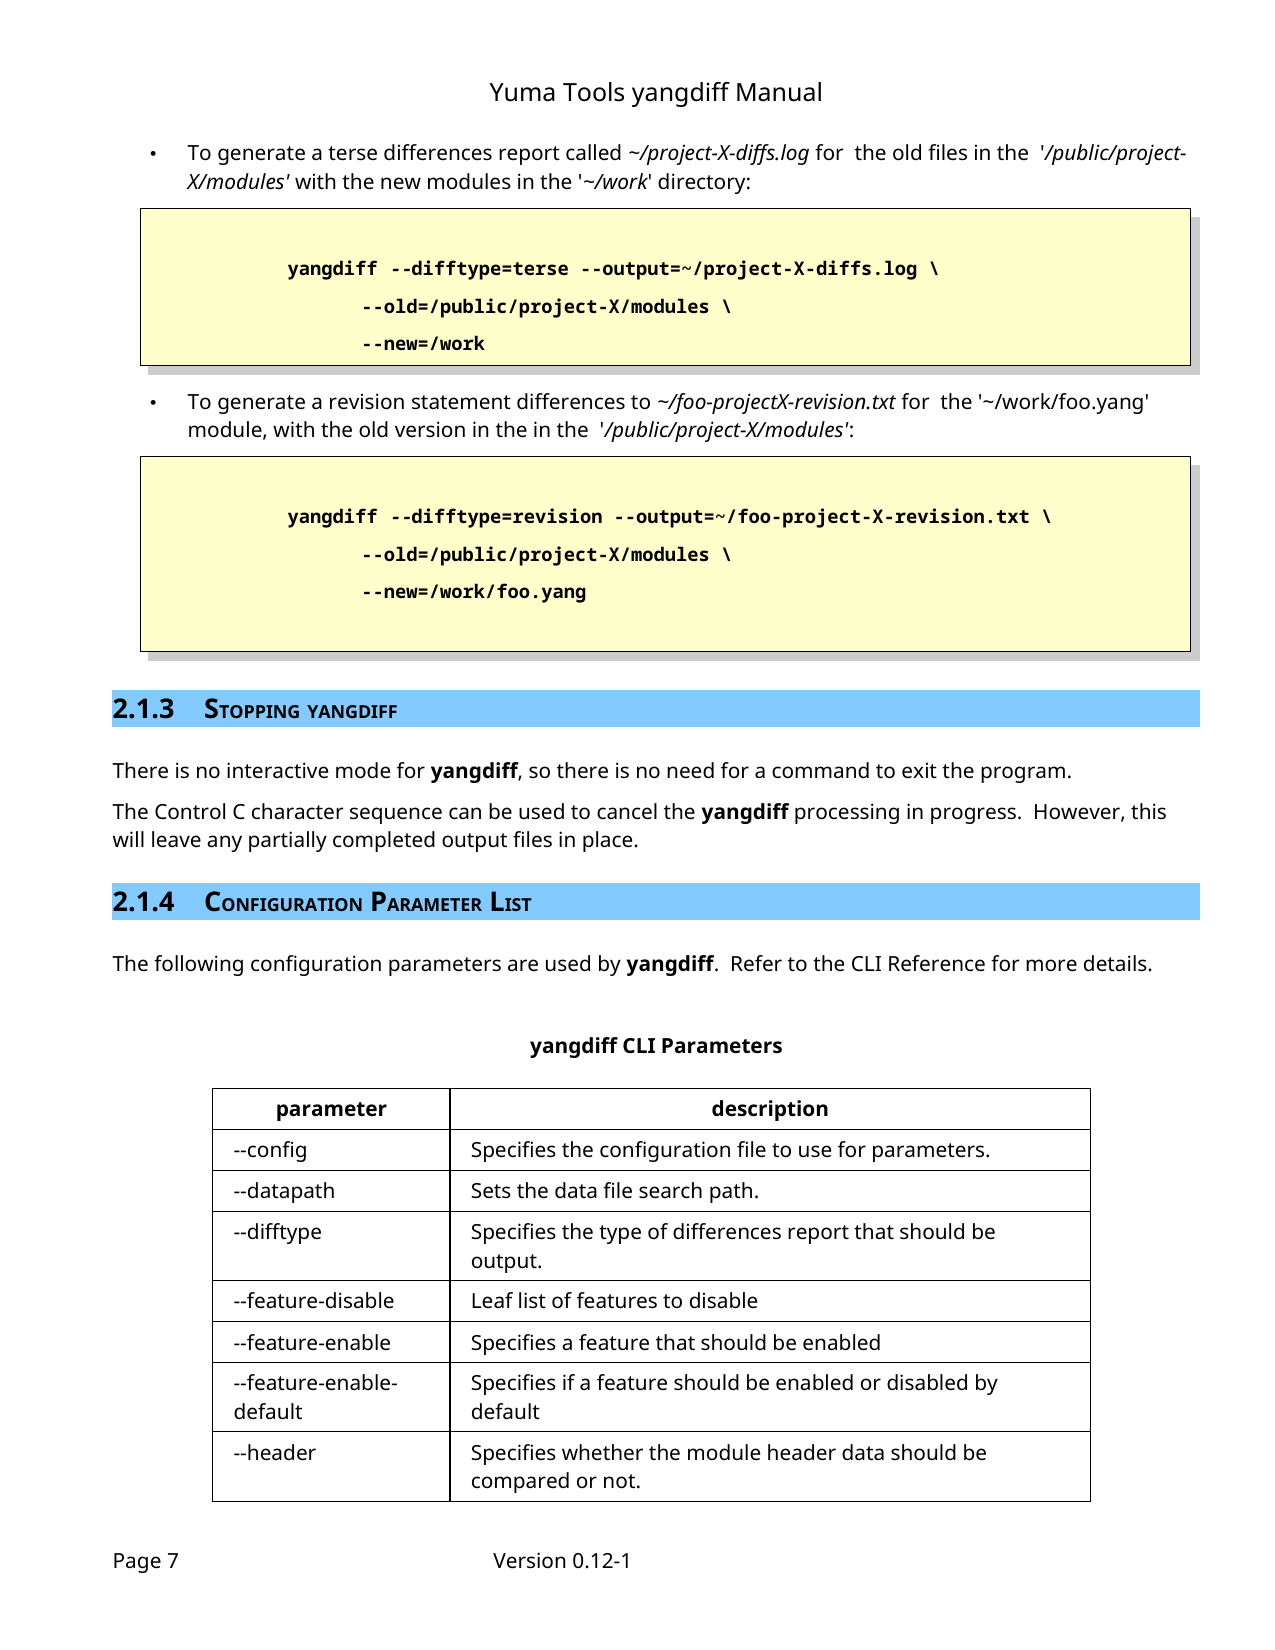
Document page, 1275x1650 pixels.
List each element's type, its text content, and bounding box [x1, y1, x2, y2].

table_cell --feature-enable [213, 1322, 449, 1362]
table_cell --datapath [213, 1171, 449, 1211]
table_cell --feature-enable-default [213, 1363, 449, 1431]
table_cell Specifies a feature that should be enabled [451, 1322, 1090, 1362]
subtitle Stopping yangdiff [112, 690, 1200, 727]
list To generate a revision statement differences to ~/foo-projectX-revision.txt for the '~/work/foo.yang' module, with the old version in the in the '/public/project-X/modules': [150, 387, 1200, 444]
text --old=/public/project-X/modules \ [141, 283, 1190, 318]
table_cell Specifies the configuration file to use for parameters. [451, 1130, 1090, 1169]
table_cell Leaf list of features to disable [451, 1281, 1090, 1321]
table_cell --difftype [213, 1212, 449, 1280]
text There is no interactive mode for yangdiff, so there is no need for a command to exit the program. [112, 756, 1200, 784]
subtitle yangdiff CLI Parameters [127, 1031, 1185, 1059]
table_cell --config [213, 1130, 449, 1169]
list To generate a terse differences report called ~/project-X-diffs.log for the old files in the '/public/project-X/modules' with the new modules in the '~/work' directory: [150, 138, 1200, 195]
text --new=/work/foo.yang [141, 569, 1190, 604]
text --old=/public/project-X/modules \ [141, 531, 1190, 567]
text yangdiff --difftype=revision --output=~/foo-project-X-revision.txt \ [141, 494, 1190, 529]
table_header parameter [213, 1089, 449, 1129]
table_cell Specifies whether the module header data should be compared or not. [451, 1432, 1090, 1501]
text The Control C character sequence can be used to cancel the yangdiff processing in progress. However, this will leave any partially completed output files in place. [112, 797, 1200, 854]
table_cell Specifies if a feature should be enabled or disabled by default [451, 1363, 1090, 1431]
text --new=/work [141, 320, 1190, 365]
table_cell Sets the data file search path. [451, 1171, 1090, 1211]
text yangdiff --difftype=terse --output=~/project-X-diffs.log \ [141, 245, 1190, 281]
table_cell Specifies the type of differences report that should be output. [451, 1212, 1090, 1280]
table_cell --feature-disable [213, 1281, 449, 1321]
subtitle Configuration Parameter List [112, 883, 1200, 920]
table_cell --header [213, 1432, 449, 1501]
text The following configuration parameters are used by yangdiff. Refer to the CLI Reference for more details. [112, 949, 1200, 977]
table_header description [451, 1089, 1090, 1129]
